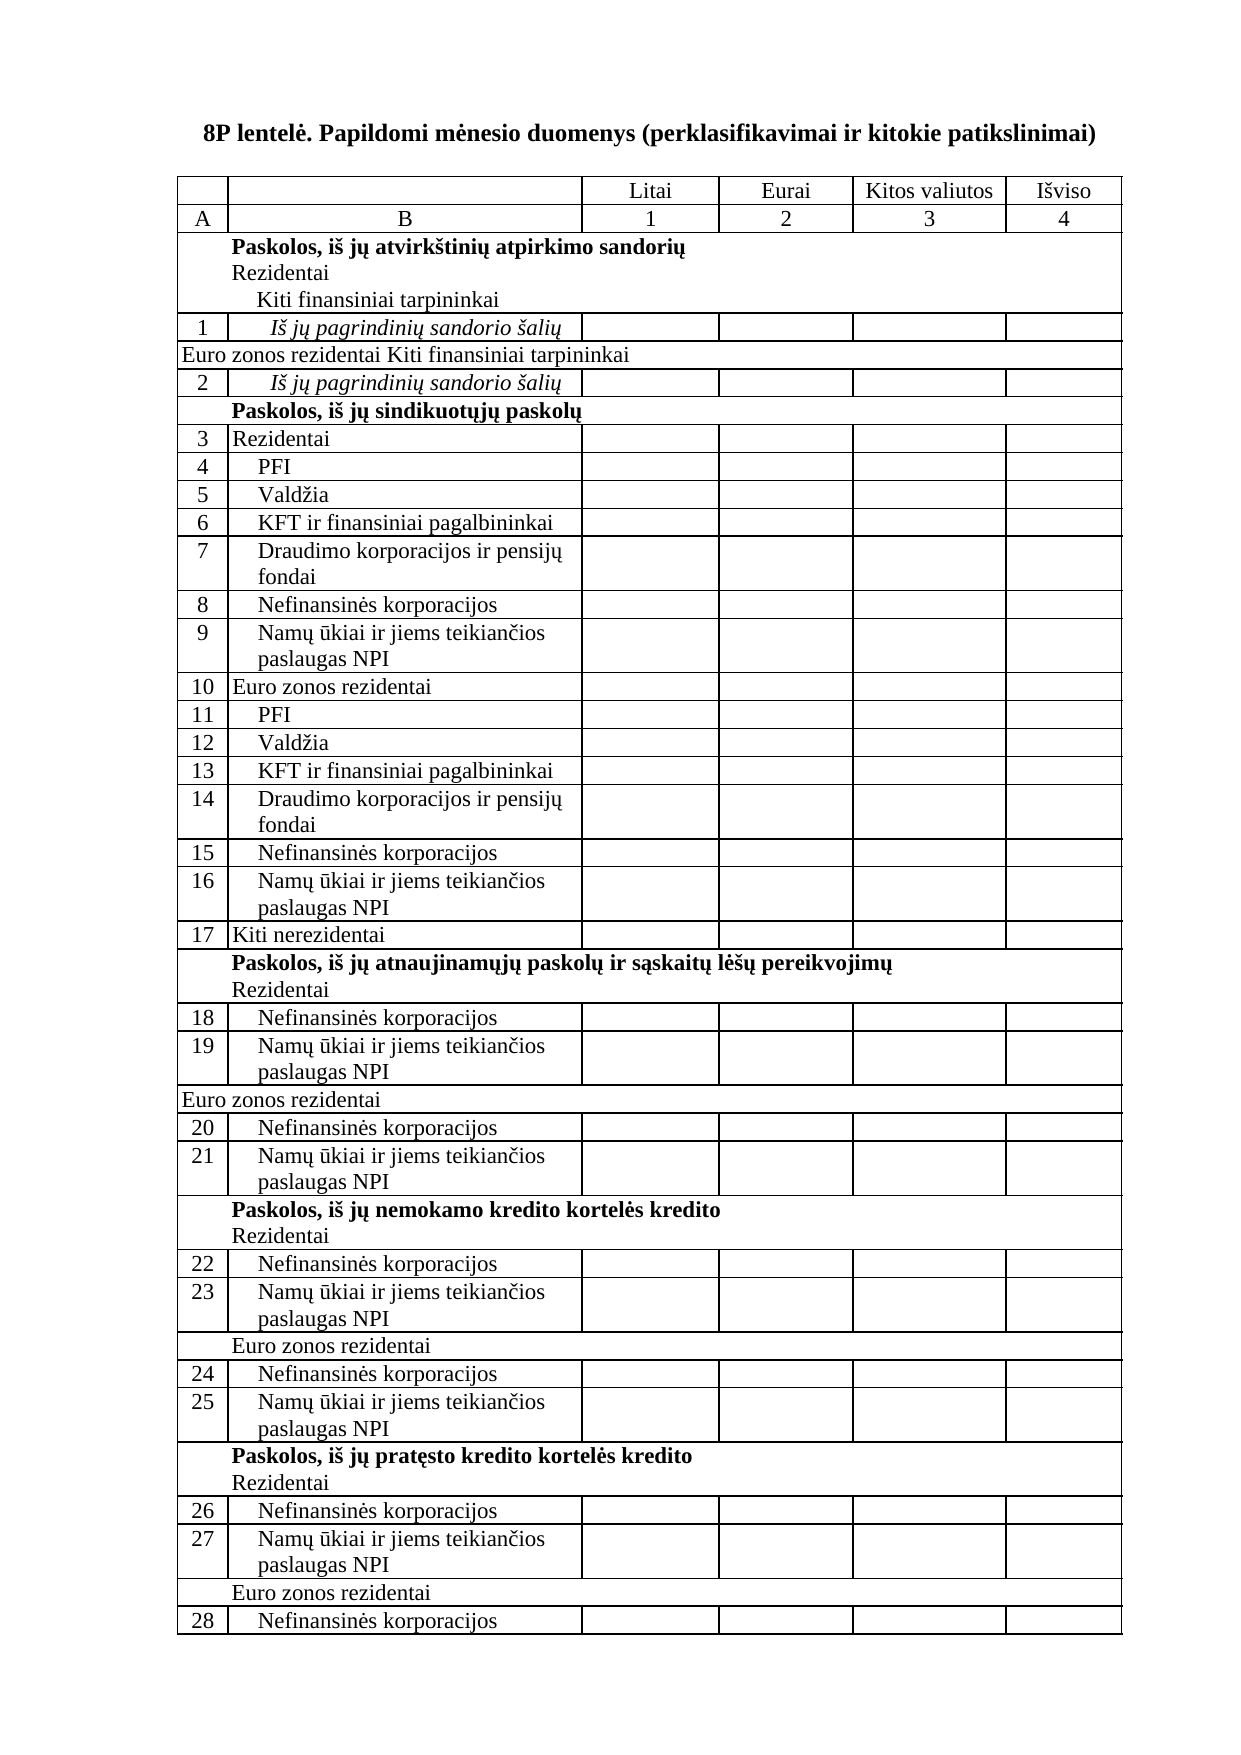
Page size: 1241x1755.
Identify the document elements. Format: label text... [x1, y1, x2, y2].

table_cell [720, 1388, 852, 1441]
table_cell Euro zonos rezidentai [178, 1333, 1121, 1359]
table_cell [720, 619, 852, 672]
table_cell Valdžia [229, 729, 581, 756]
table_cell [1007, 1525, 1121, 1577]
table_cell [1007, 425, 1121, 452]
table_cell [1007, 1388, 1121, 1441]
table_cell [1007, 1142, 1121, 1194]
table_cell [854, 785, 1005, 838]
table_cell [854, 481, 1005, 507]
table_cell 10 [178, 673, 227, 700]
table_cell [720, 509, 852, 535]
table_cell KFT ir finansiniai pagalbininkai [229, 509, 581, 535]
table_cell [854, 509, 1005, 535]
table_cell Nefinansinės korporacijos [229, 840, 581, 866]
table_header Litai [583, 177, 718, 203]
table_cell 22 [178, 1250, 227, 1277]
table_cell 7 [178, 537, 227, 590]
table_cell [1007, 673, 1121, 700]
table_cell [583, 591, 718, 618]
table_cell [583, 314, 718, 340]
table_cell [583, 1004, 718, 1030]
table_cell [583, 729, 718, 756]
table_cell Draudimo korporacijos ir pensijų fondai [229, 537, 581, 590]
table_cell Euro zonos rezidentai [178, 1579, 1121, 1605]
table_cell 17 [178, 922, 227, 948]
table_cell [583, 1278, 718, 1331]
table_cell Rezidentai [229, 425, 581, 452]
table_cell [854, 1361, 1005, 1387]
table_cell 12 [178, 729, 227, 756]
table_cell [854, 370, 1005, 396]
table_cell Nefinansinės korporacijos [229, 1607, 581, 1633]
table_cell [854, 757, 1005, 783]
table_cell [583, 757, 718, 783]
table_cell [720, 591, 852, 618]
table_cell PFI [229, 453, 581, 479]
table_cell Euro zonos rezidentai [178, 1086, 1121, 1112]
table_cell Paskolos, iš jų pratęsto kredito kortelės kredito Rezidentai [178, 1443, 1121, 1495]
table_cell [583, 425, 718, 452]
table_cell Paskolos, iš jų atvirkštinių atpirkimo sandorių Rezidentai Kiti finansiniai tarpininkai [178, 233, 1121, 312]
table_cell [854, 867, 1005, 920]
table_cell Euro zonos rezidentai Kiti finansiniai tarpininkai [178, 342, 1121, 368]
table_cell [720, 729, 852, 756]
table_cell [583, 481, 718, 507]
table_cell [720, 453, 852, 479]
table_cell [583, 509, 718, 535]
table_cell [720, 922, 852, 948]
table_cell [1007, 867, 1121, 920]
table_cell [854, 314, 1005, 340]
table_cell [583, 785, 718, 838]
table_cell [720, 1250, 852, 1277]
table_cell [1007, 537, 1121, 590]
table_cell 8 [178, 591, 227, 618]
table_cell Namų ūkiai ir jiems teikiančios paslaugas NPI [229, 1525, 581, 1577]
table_cell [583, 867, 718, 920]
table_cell 1 [583, 205, 718, 231]
table_cell Paskolos, iš jų atnaujinamųjų paskolų ir sąskaitų lėšų pereikvojimų Rezidentai [178, 950, 1121, 1002]
table_cell [1007, 1114, 1121, 1140]
table_cell [1007, 785, 1121, 838]
table_cell Iš jų pagrindinių sandorio šalių [229, 314, 581, 340]
table_cell [583, 1607, 718, 1633]
table_cell [854, 619, 1005, 672]
table_cell [1007, 922, 1121, 948]
table_cell [720, 673, 852, 700]
table_cell [720, 481, 852, 507]
table_cell [854, 729, 1005, 756]
table_cell Namų ūkiai ir jiems teikiančios paslaugas NPI [229, 1032, 581, 1084]
table_cell [854, 425, 1005, 452]
table_cell [583, 1032, 718, 1084]
table_cell 13 [178, 757, 227, 783]
table_cell [1007, 1032, 1121, 1084]
table_cell [1007, 840, 1121, 866]
table_cell [720, 867, 852, 920]
table_cell B [229, 205, 581, 231]
table_cell [1007, 509, 1121, 535]
table_cell [854, 1004, 1005, 1030]
table_cell 2 [178, 370, 227, 396]
table_cell 20 [178, 1114, 227, 1140]
table_cell [854, 1250, 1005, 1277]
table_cell [720, 840, 852, 866]
table_cell [720, 425, 852, 452]
table_cell [854, 1525, 1005, 1577]
table_cell [1007, 1607, 1121, 1633]
table_cell [720, 370, 852, 396]
table_cell [854, 537, 1005, 590]
table_cell Paskolos, iš jų nemokamo kredito kortelės kredito Rezidentai [178, 1196, 1121, 1249]
table_cell [1007, 619, 1121, 672]
table_header Kitos valiutos [854, 177, 1005, 203]
table_cell Namų ūkiai ir jiems teikiančios paslaugas NPI [229, 1388, 581, 1441]
table_cell 11 [178, 701, 227, 728]
table_cell [720, 1278, 852, 1331]
table_cell [583, 453, 718, 479]
table_header [178, 177, 227, 203]
table_cell [583, 1388, 718, 1441]
table_cell Nefinansinės korporacijos [229, 1497, 581, 1523]
table_cell [1007, 701, 1121, 728]
table_cell Valdžia [229, 481, 581, 507]
table_cell [720, 1004, 852, 1030]
table_cell [854, 1114, 1005, 1140]
table_cell [720, 1525, 852, 1577]
table_cell [583, 1497, 718, 1523]
table_cell [720, 785, 852, 838]
table_cell [583, 701, 718, 728]
table_cell 18 [178, 1004, 227, 1030]
table_cell [583, 922, 718, 948]
table_cell [720, 1114, 852, 1140]
table_cell [583, 537, 718, 590]
table_cell Namų ūkiai ir jiems teikiančios paslaugas NPI [229, 867, 581, 920]
table_cell [854, 701, 1005, 728]
table_cell [854, 1497, 1005, 1523]
table_cell 9 [178, 619, 227, 672]
table_cell [720, 314, 852, 340]
table_header Išviso [1007, 177, 1121, 203]
table_cell [854, 1142, 1005, 1194]
table_cell 19 [178, 1032, 227, 1084]
table_cell [854, 673, 1005, 700]
table_cell Nefinansinės korporacijos [229, 1004, 581, 1030]
table_cell [720, 1142, 852, 1194]
table_cell Kiti nerezidentai [229, 922, 581, 948]
table_cell 2 [720, 205, 852, 231]
table_cell 26 [178, 1497, 227, 1523]
table_cell [1007, 1250, 1121, 1277]
table_cell Namų ūkiai ir jiems teikiančios paslaugas NPI [229, 1278, 581, 1331]
table_cell [854, 1388, 1005, 1441]
table_cell [583, 619, 718, 672]
table_cell 27 [178, 1525, 227, 1577]
table_cell Nefinansinės korporacijos [229, 591, 581, 618]
table_cell [854, 1032, 1005, 1084]
table_cell [1007, 1278, 1121, 1331]
table_cell Nefinansinės korporacijos [229, 1250, 581, 1277]
table_cell [1007, 591, 1121, 618]
table_cell KFT ir finansiniai pagalbininkai [229, 757, 581, 783]
table_cell [583, 1525, 718, 1577]
table_cell [1007, 729, 1121, 756]
table_cell [854, 840, 1005, 866]
table_cell 21 [178, 1142, 227, 1194]
table_cell [583, 1250, 718, 1277]
table_header [229, 177, 581, 203]
table_cell 3 [178, 425, 227, 452]
table_cell [1007, 481, 1121, 507]
table_cell [583, 1114, 718, 1140]
table_cell [583, 370, 718, 396]
table_cell [583, 1361, 718, 1387]
table_cell 4 [1007, 205, 1121, 231]
table_cell Paskolos, iš jų sindikuotųjų paskolų [178, 397, 1121, 424]
table_cell A [178, 205, 227, 231]
table_cell Nefinansinės korporacijos [229, 1114, 581, 1140]
table_cell 6 [178, 509, 227, 535]
table_cell 23 [178, 1278, 227, 1331]
table_cell 4 [178, 453, 227, 479]
table_cell [720, 537, 852, 590]
table_cell [583, 673, 718, 700]
table_cell [720, 701, 852, 728]
table_cell Draudimo korporacijos ir pensijų fondai [229, 785, 581, 838]
table_cell 5 [178, 481, 227, 507]
table_cell [720, 1497, 852, 1523]
table_cell [1007, 1497, 1121, 1523]
table_cell [1007, 453, 1121, 479]
table_cell [583, 840, 718, 866]
table_cell [1007, 370, 1121, 396]
table_cell [854, 591, 1005, 618]
table_cell [854, 922, 1005, 948]
table_cell Iš jų pagrindinių sandorio šalių [229, 370, 581, 396]
text 8P lentelė. Papildomi mėnesio duomenys (perklasifikavimai ir kitokie patikslinimai) [177, 118, 1122, 147]
table_cell [583, 1142, 718, 1194]
table_cell Euro zonos rezidentai [229, 673, 581, 700]
table_cell Nefinansinės korporacijos [229, 1361, 581, 1387]
table_cell [1007, 1361, 1121, 1387]
table_cell [720, 1361, 852, 1387]
table_cell 3 [854, 205, 1005, 231]
table_cell [854, 1607, 1005, 1633]
table_cell [1007, 757, 1121, 783]
table_cell 15 [178, 840, 227, 866]
table_cell 1 [178, 314, 227, 340]
table_cell [854, 453, 1005, 479]
table_cell [720, 1032, 852, 1084]
table_header Eurai [720, 177, 852, 203]
table_cell [1007, 1004, 1121, 1030]
table_cell 16 [178, 867, 227, 920]
table_cell 25 [178, 1388, 227, 1441]
table_cell [720, 757, 852, 783]
table_cell Namų ūkiai ir jiems teikiančios paslaugas NPI [229, 1142, 581, 1194]
table_cell [854, 1278, 1005, 1331]
table_cell 28 [178, 1607, 227, 1633]
table_cell 14 [178, 785, 227, 838]
table_cell 24 [178, 1361, 227, 1387]
table_cell PFI [229, 701, 581, 728]
table_cell [720, 1607, 852, 1633]
table_cell [1007, 314, 1121, 340]
table_cell Namų ūkiai ir jiems teikiančios paslaugas NPI [229, 619, 581, 672]
